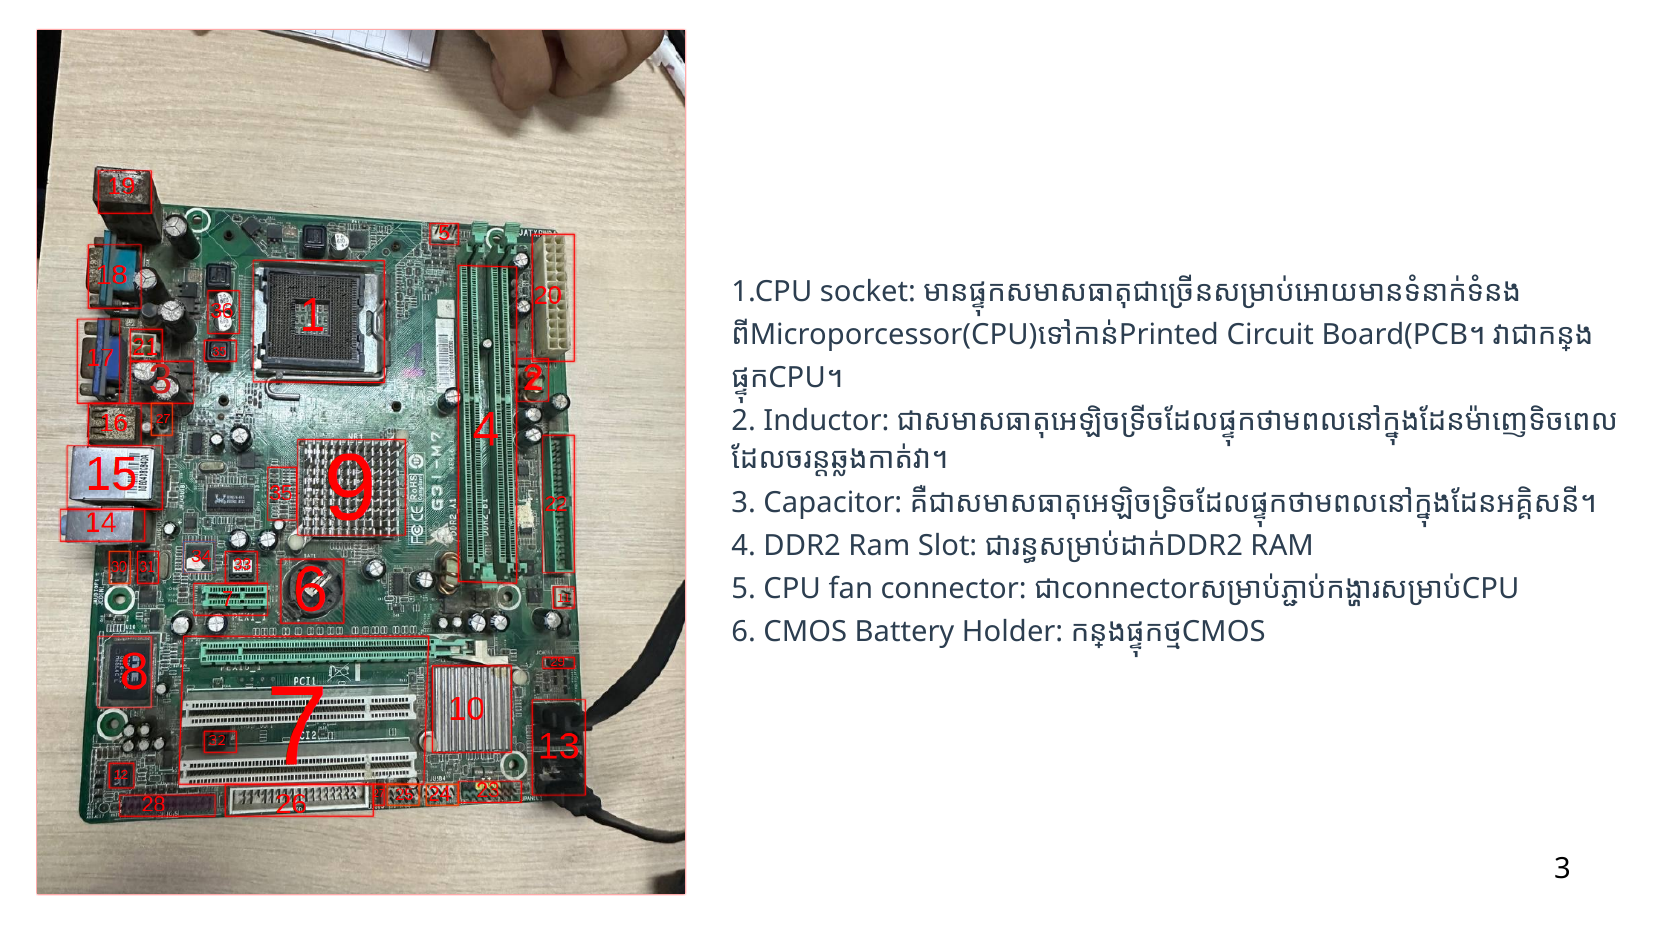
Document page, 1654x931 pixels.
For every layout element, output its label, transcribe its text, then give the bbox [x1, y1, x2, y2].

picture [1, 0, 720, 930]
text_box 1.CPU socket: មានផ្ទុកសមាសធាតុជាច្រើនសម្រាប់អោយមានទំនាក់ទំនងពីMicroporcessor(CPU)ទៅកាន់Printed Circuit Board(PCB។​ វាជាកន្លែងផ្ទុកCPU។ 2. Inductor: ជាសមាសធាតុអេឡិចទ្រីចដែលផ្ទុកថាមពលនៅក្នុងដែនម៉ាញេទិចពេលដែលចរន្តឆ្លងកាត់វា។ 3. Capacitor: គឺជាសមាសធាតុអេឡិចទ្រិចដែលផ្ទុកថាមពលនៅក្នុងដែនអគ្គិសនី។ 4. DDR2 Ram Slot: ជារន្ធសម្រាប់ដាក់DDR2 RAM 5. CPU fan connector: ជាconnectorសម្រាប់ភ្ជាប់កង្ហារសម្រាប់CPU 6. CMOS Battery Holder: កន្លែងផ្ទុកថ្មCMOS [720, 151, 1651, 813]
